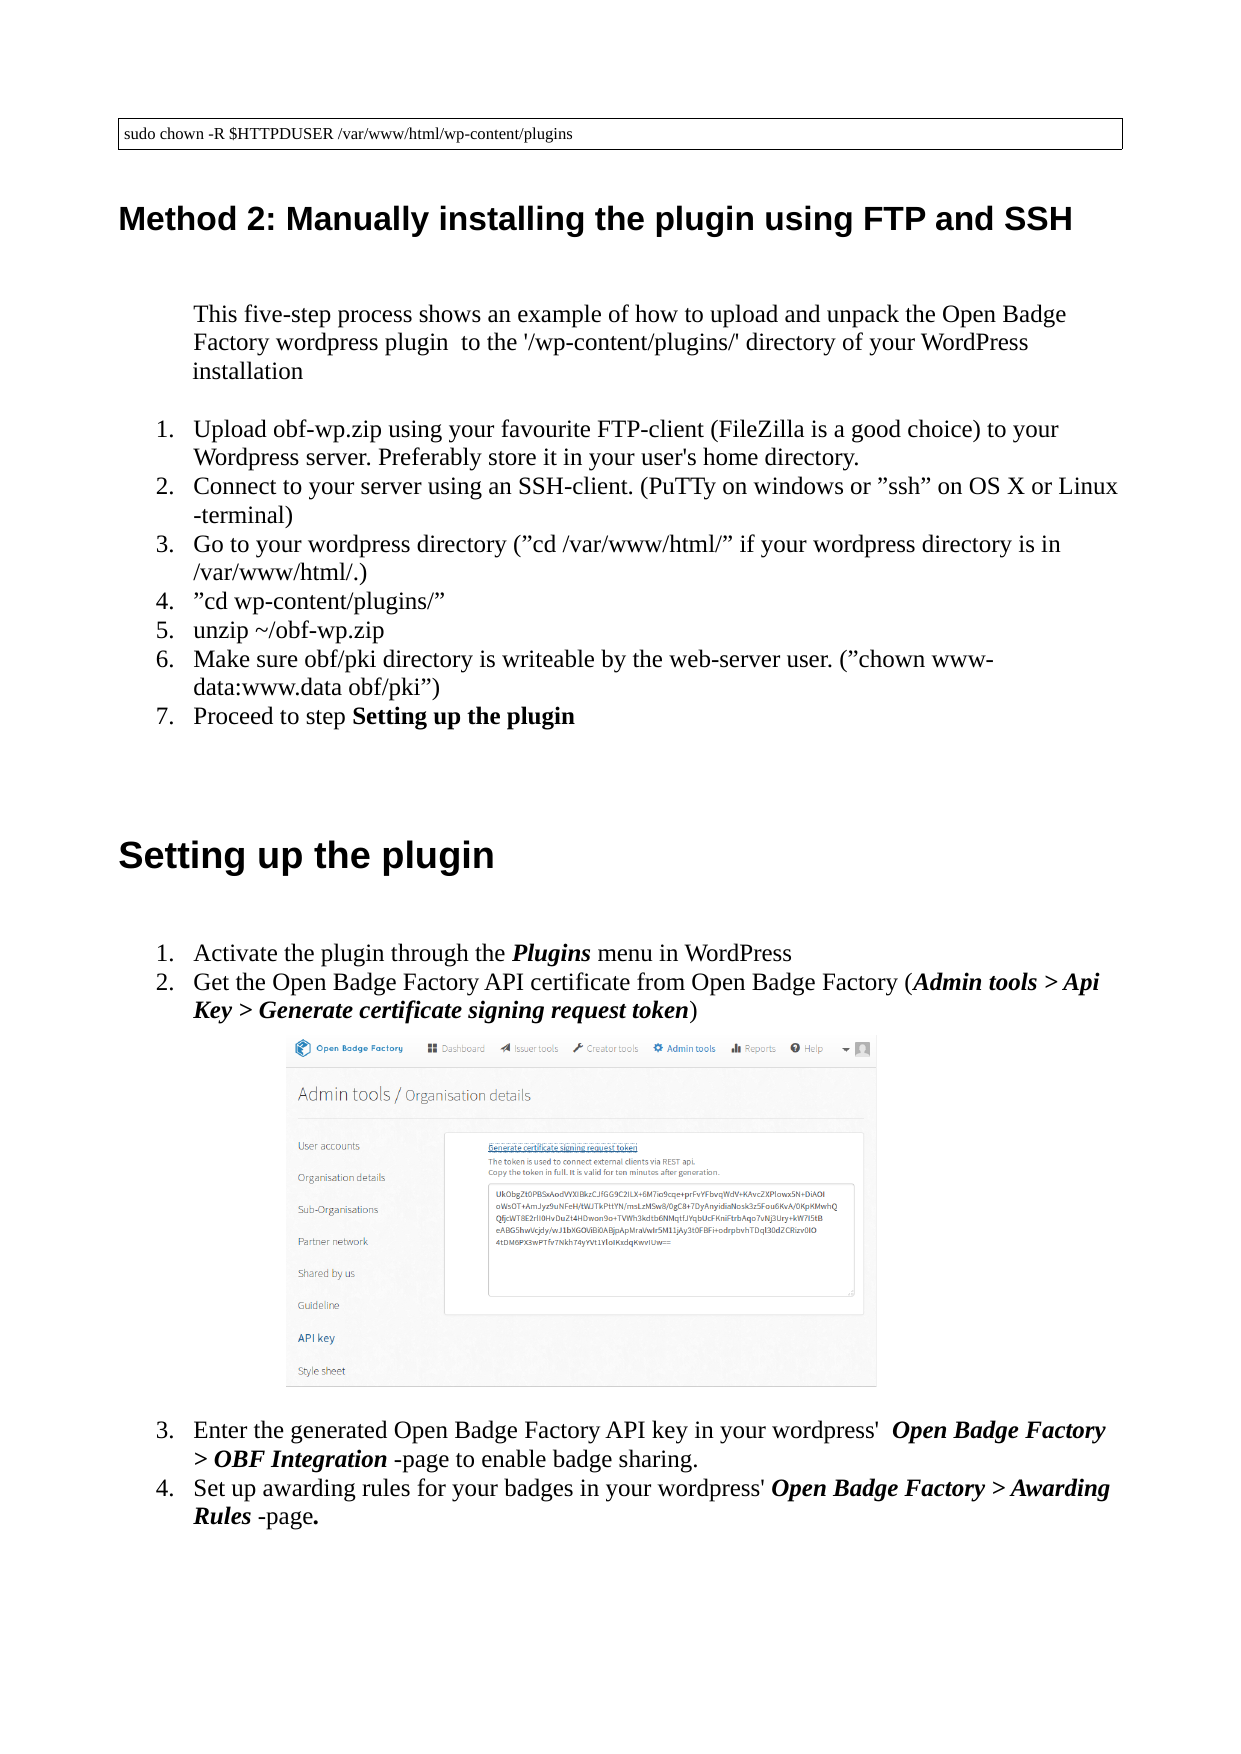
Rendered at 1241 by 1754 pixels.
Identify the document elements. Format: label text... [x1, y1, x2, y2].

list Upload obf-wp.zip using your favourite FTP-client (FileZilla is a good choice) to your Wordpress server. Preferably store it in your user's home directory. [156, 414, 1122, 471]
table_header sudo chown -R $HTTPDUSER /var/www/html/wp-content/plugins [119, 119, 1122, 149]
list Proceed to step Setting up the plugin [156, 701, 1122, 730]
list Set up awarding rules for your badges in your wordpress' Open Badge Factory > Awarding Rules -page. [156, 1473, 1122, 1530]
list Activate the plugin through the Plugins menu in WordPress [156, 938, 1122, 967]
list unzip ~/obf-wp.zip [156, 615, 1122, 644]
list Enter the generated Open Badge Factory API key in your wordpress' Open Badge Factory > OBF Integration -page to enable badge sharing. [156, 1415, 1122, 1473]
list Go to your wordpress directory (”cd /var/www/html/” if your wordpress directory is in /var/www/html/.) [156, 529, 1122, 586]
list Make sure obf/pki directory is writeable by the web-server user. (”chown www-data:www.data obf/pki”) [156, 644, 1122, 701]
picture [286, 1035, 877, 1387]
list Get the Open Badge Factory API certificate from Open Badge Factory (Admin tools > Api Key > Generate certificate signing request token) [156, 967, 1122, 1024]
list Connect to your server using an SSH-client. (PuTTy on windows or ”ssh” on OS X or Linux -terminal) [156, 471, 1122, 529]
text installation [192, 356, 1122, 385]
subtitle Method 2: Manually installing the plugin using FTP and SSH [118, 198, 1122, 237]
list ”cd wp-content/plugins/” [156, 586, 1122, 615]
subtitle Setting up the plugin [118, 833, 1122, 876]
list This five-step process shows an example of how to upload and unpack the Open Badge Factory wordpress plugin to the '/wp-content/plugins/' directory of your WordPress [156, 299, 1122, 356]
